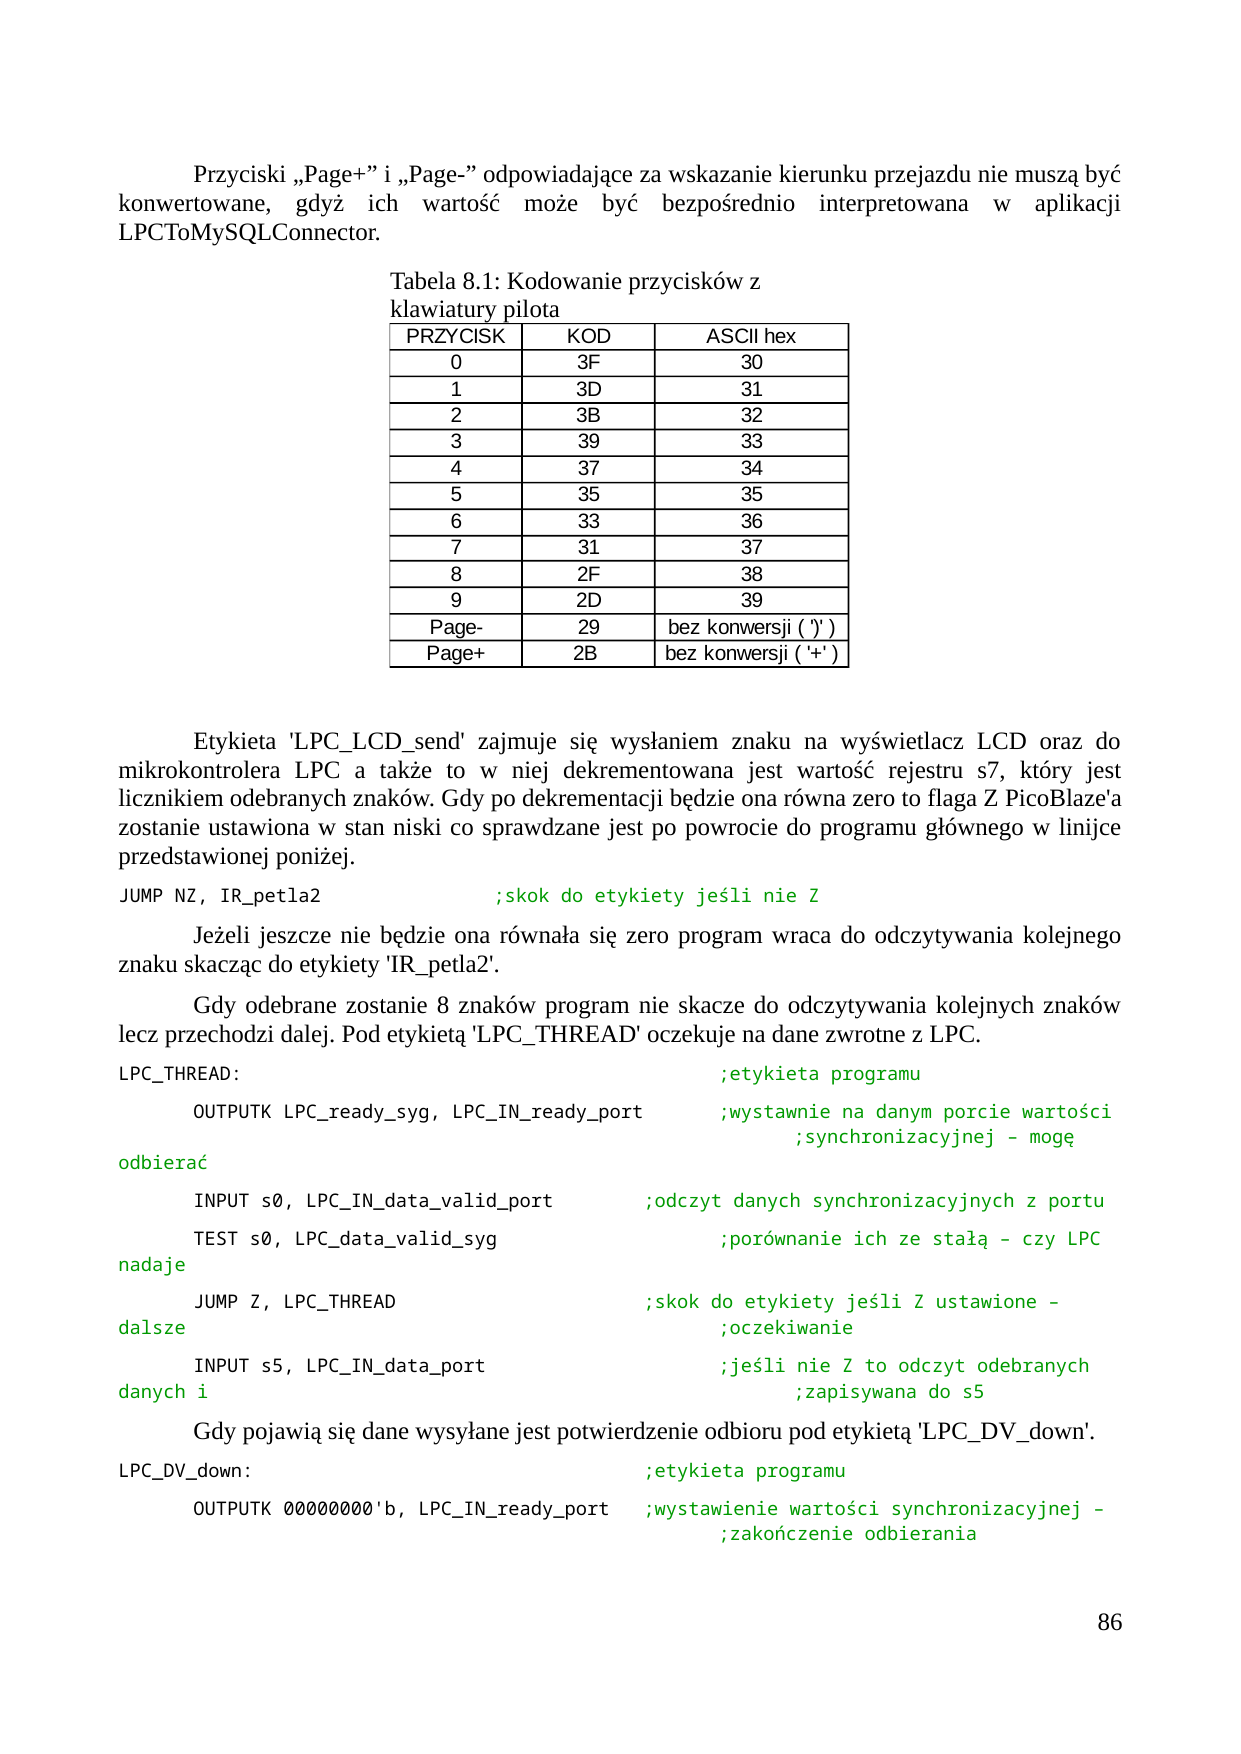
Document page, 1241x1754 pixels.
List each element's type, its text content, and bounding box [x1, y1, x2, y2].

text Przyciski „Page+” i „Page-” odpowiadające za wskazanie kierunku przejazdu nie muszą być konwertowane, gdyż ich wartość może być bezpośrednio interpretowana w aplikacji LPCToMySQLConnector. [118, 159, 1122, 246]
text LPC_THREAD: ;etykieta programu [118, 1060, 1122, 1086]
text LPC_DV_down: ;etykieta programu [118, 1457, 1122, 1483]
text JUMP NZ, IR_petla2 ;skok do etykiety jeśli nie Z [118, 882, 1122, 908]
text Gdy odebrane zostanie 8 znaków program nie skacze do odczytywania kolejnych znaków lecz przechodzi dalej. Pod etykietą 'LPC_THREAD' oczekuje na dane zwrotne z LPC. [118, 990, 1122, 1048]
text Gdy pojawią się dane wysyłane jest potwierdzenie odbioru pod etykietą 'LPC_DV_down'. [118, 1416, 1122, 1445]
text INPUT s0, LPC_IN_data_valid_port ;odczyt danych synchronizacyjnych z portu [118, 1187, 1122, 1213]
text OUTPUTK 00000000'b, LPC_IN_ready_port ;wystawienie wartości synchronizacyjnej – ;zakończenie odbierania [118, 1495, 1122, 1546]
text JUMP Z, LPC_THREAD ;skok do etykiety jeśli Z ustawione – dalsze ;oczekiwanie [118, 1289, 1122, 1340]
text TEST s0, LPC_data_valid_syg ;porównanie ich ze stałą – czy LPC nadaje [118, 1225, 1122, 1276]
text Etykieta 'LPC_LCD_send' zajmuje się wysłaniem znaku na wyświetlacz LCD oraz do mikrokontrolera LPC a także to w niej dekrementowana jest wartość rejestru s7, który jest licznikiem odebranych znaków. Gdy po dekrementacji będzie ona równa zero to flaga Z PicoBlaze'a zostanie ustawiona w stan niski co sprawdzane jest po powrocie do programu głównego w linijce przedstawionej poniżej. [118, 726, 1122, 870]
text Tabela 8.1: Kodowanie przycisków z klawiatury pilota [390, 266, 851, 323]
text Jeżeli jeszcze nie będzie ona równała się zero program wraca do odczytywania kolejnego znaku skacząc do etykiety 'IR_petla2'. [118, 920, 1122, 978]
text OUTPUTK LPC_ready_syg, LPC_IN_ready_port ;wystawnie na danym porcie wartości ;synchronizacyjnej – mogę odbierać [118, 1098, 1122, 1175]
text INPUT s5, LPC_IN_data_port ;jeśli nie Z to odczyt odebranych danych i ;zapisywana do s5 [118, 1352, 1122, 1403]
